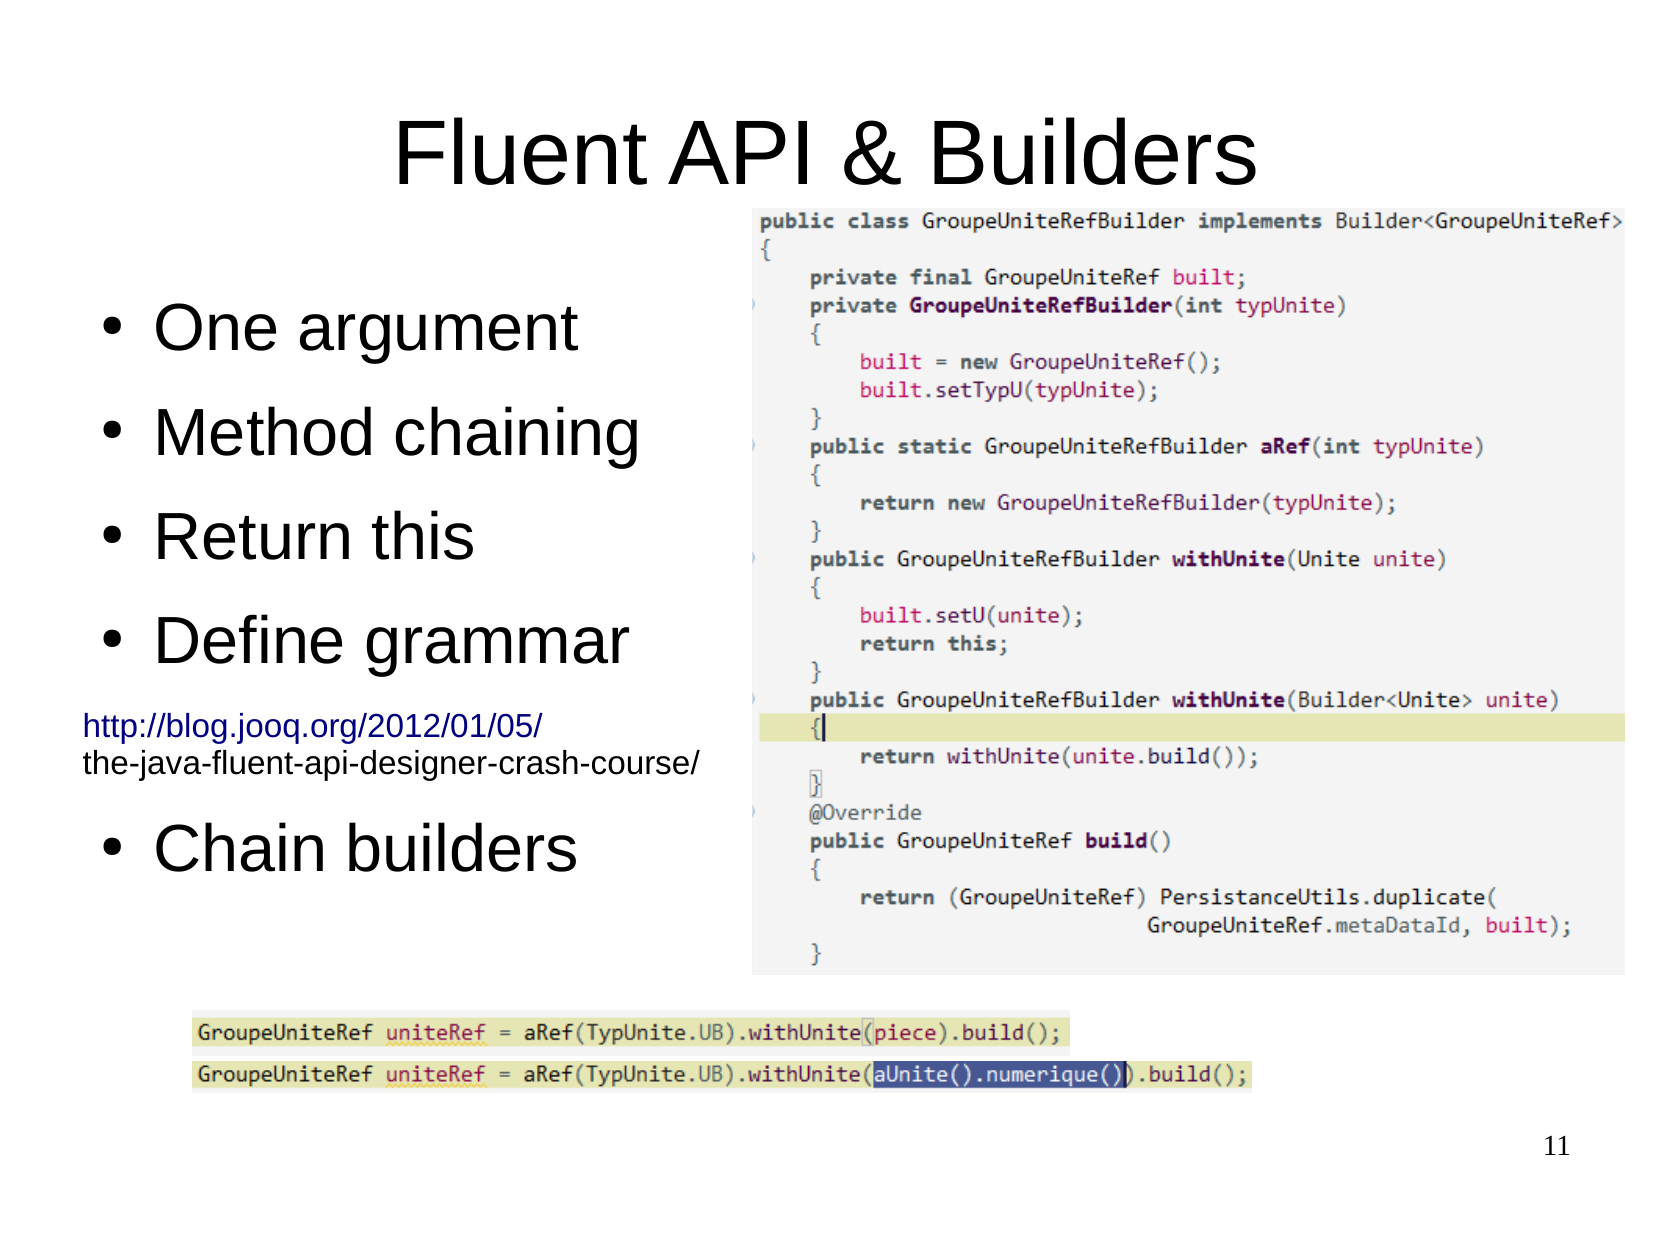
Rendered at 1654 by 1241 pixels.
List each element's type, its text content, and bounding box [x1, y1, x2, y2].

title Fluent API & Builders [82, 49, 1571, 257]
picture [192, 1010, 1070, 1056]
picture [752, 208, 1625, 975]
list One argument Method chaining Return this Define grammar http://blog.jooq.org/2012/01/05/ the-java-fluent-api-designer-crash-course/ Chain builders [82, 290, 1571, 1109]
picture [192, 1061, 1252, 1093]
